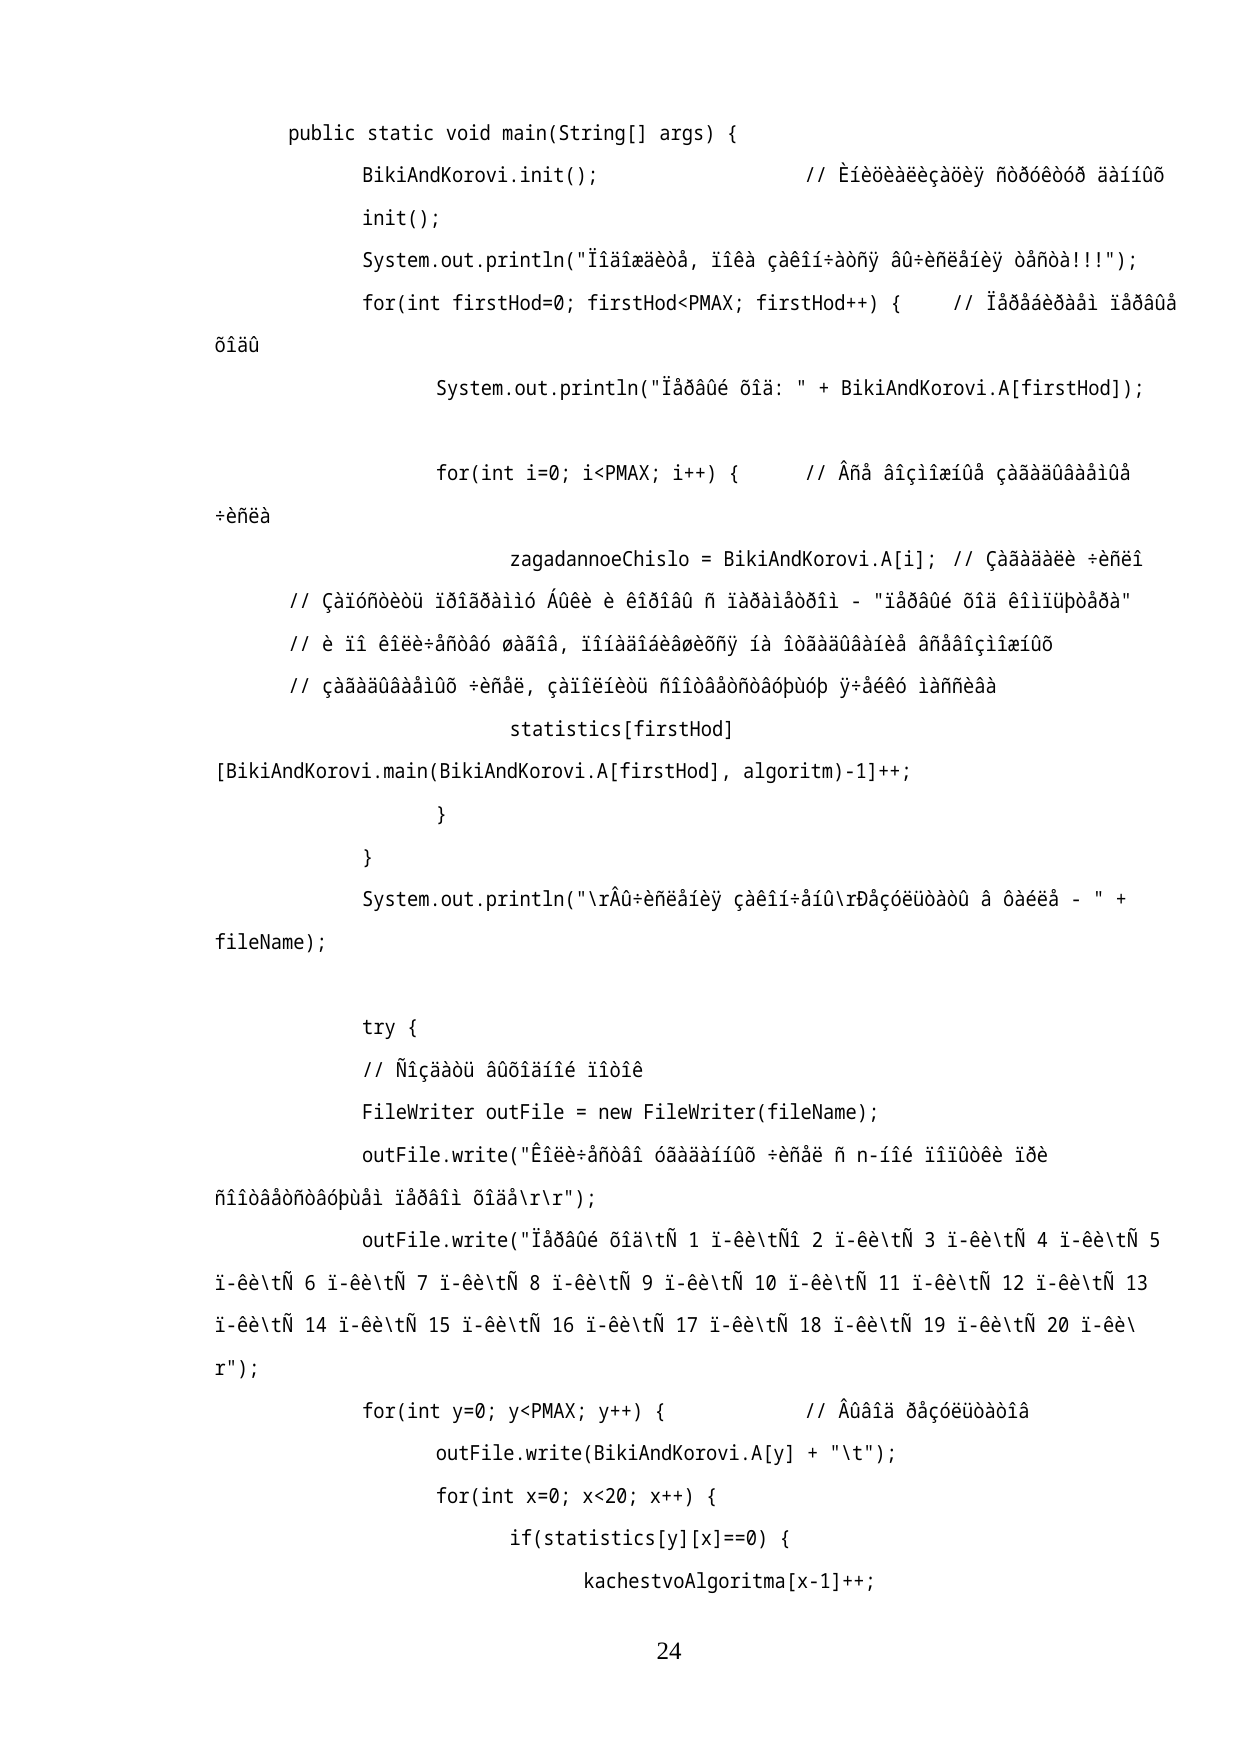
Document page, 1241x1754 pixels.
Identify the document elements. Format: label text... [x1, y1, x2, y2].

text System.out.println("Ïîäîæäèòå, ïîêà çàêîí÷àòñÿ âû÷èñëåíèÿ òåñòà!!!"); [214, 245, 1181, 274]
text zagadannoeChislo = BikiAndKorovi.A[i]; // Çàãàäàëè ÷èñëî [214, 544, 1181, 572]
text kachestvoAlgoritma[x-1]++; [214, 1566, 1181, 1594]
text FileWriter outFile = new FileWriter(fileName); [214, 1097, 1181, 1126]
text // Çàïóñòèòü ïðîãðàììó Áûêè è êîðîâû ñ ïàðàìåòðîì - "ïåðâûé õîä êîìïüþòåðà" [214, 586, 1181, 615]
text for(int firstHod=0; firstHod<PMAX; firstHod++) { // Ïåðåáèðàåì ïåðâûå õîäû [214, 288, 1181, 359]
text statistics[firstHod][BikiAndKorovi.main(BikiAndKorovi.A[firstHod], algoritm)-1]++; [214, 714, 1181, 785]
text System.out.println("Ïåðâûé õîä: " + BikiAndKorovi.A[firstHod]); [214, 373, 1181, 402]
text outFile.write("Êîëè÷åñòâî óãàäàííûõ ÷èñåë ñ n-íîé ïîïûòêè ïðè ñîîòâåòñòâóþùåì ïåðâîì õîäå\r\r"); [214, 1140, 1181, 1211]
text for(int i=0; i<PMAX; i++) { // Âñå âîçìîæíûå çàãàäûâàåìûå ÷èñëà [214, 458, 1181, 529]
text public static void main(String[] args) { [214, 118, 1181, 146]
text init(); [214, 203, 1181, 231]
text for(int y=0; y<PMAX; y++) { // Âûâîä ðåçóëüòàòîâ [214, 1396, 1181, 1424]
text } [214, 842, 1181, 870]
text for(int x=0; x<20; x++) { [214, 1481, 1181, 1509]
text // çàãàäûâàåìûõ ÷èñåë, çàïîëíèòü ñîîòâåòñòâóþùóþ ÿ÷åéêó ìàññèâà [214, 671, 1181, 700]
text // è ïî êîëè÷åñòâó øàãîâ, ïîíàäîáèâøèõñÿ íà îòãàäûâàíèå âñåâîçìîæíûõ [214, 629, 1181, 657]
text outFile.write("Ïåðâûé õîä\tÑ 1 ï-êè\tÑî 2 ï-êè\tÑ 3 ï-êè\tÑ 4 ï-êè\tÑ 5 ï-êè\tÑ 6 ï-êè\tÑ 7 ï-êè\tÑ 8 ï-êè\tÑ 9 ï-êè\tÑ 10 ï-êè\tÑ 11 ï-êè\tÑ 12 ï-êè\tÑ 13 ï-êè\tÑ 14 ï-êè\tÑ 15 ï-êè\tÑ 16 ï-êè\tÑ 17 ï-êè\tÑ 18 ï-êè\tÑ 19 ï-êè\tÑ 20 ï-êè\r"); [214, 1225, 1181, 1382]
text try { [214, 1012, 1181, 1041]
text if(statistics[y][x]==0) { [214, 1523, 1181, 1552]
text System.out.println("\rÂû÷èñëåíèÿ çàêîí÷åíû\rÐåçóëüòàòû â ôàéëå - " + fileName); [214, 884, 1181, 956]
text } [214, 799, 1181, 828]
text outFile.write(BikiAndKorovi.A[y] + "\t"); [214, 1438, 1181, 1467]
text // Ñîçäàòü âûõîäíîé ïîòîê [214, 1055, 1181, 1083]
text BikiAndKorovi.init(); // Èíèöèàëèçàöèÿ ñòðóêòóð äàííûõ [214, 160, 1181, 189]
